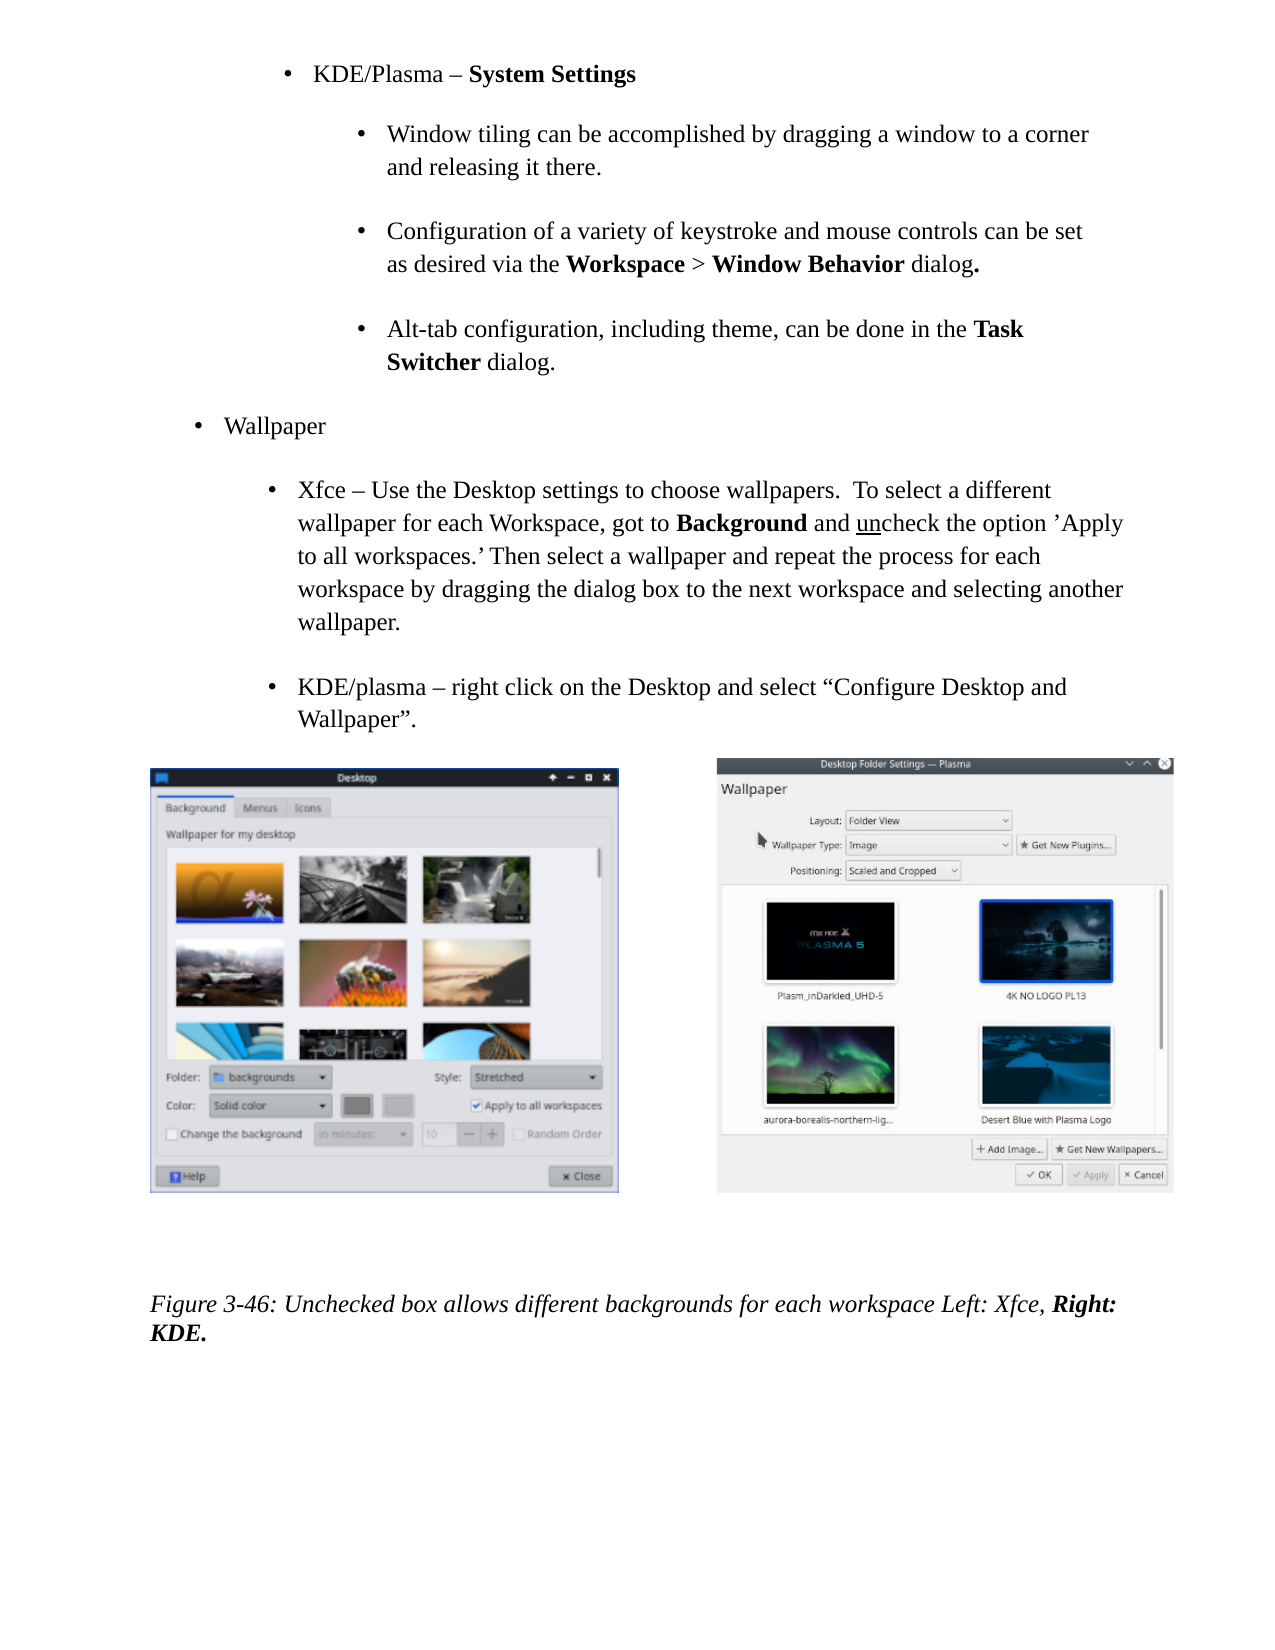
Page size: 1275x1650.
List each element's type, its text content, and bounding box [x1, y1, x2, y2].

picture [150, 768, 619, 1193]
list Window tiling can be accomplished by dragging a window to a corner and releasing it there. [357, 119, 1109, 181]
picture [716, 758, 1174, 1193]
list Xfce – Use the Desktop settings to choose wallpapers. To select a different wallpaper for each Workspace, got to Background and uncheck the option ’Apply to all workspaces.’ Then select a wallpaper and repeat the process for each workspace by dragging the dialog box to the next workspace and selecting another wallpaper. [268, 475, 1125, 636]
list Wallpaper [194, 411, 1125, 440]
text Figure 3-46: Unchecked box allows different backgrounds for each workspace Left: Xfce, Right: KDE. [150, 1289, 1125, 1346]
list KDE/plasma – right click on the Desktop and select “Configure Desktop and Wallpaper”. [268, 672, 1125, 733]
list KDE/Plasma – System Settings [283, 59, 1109, 88]
list Alt-tab configuration, including theme, can be done in the Task Switcher dialog. [357, 314, 1109, 375]
list Configuration of a variety of keystroke and mouse controls can be set as desired via the Workspace > Window Behavior dialog. [357, 216, 1109, 278]
